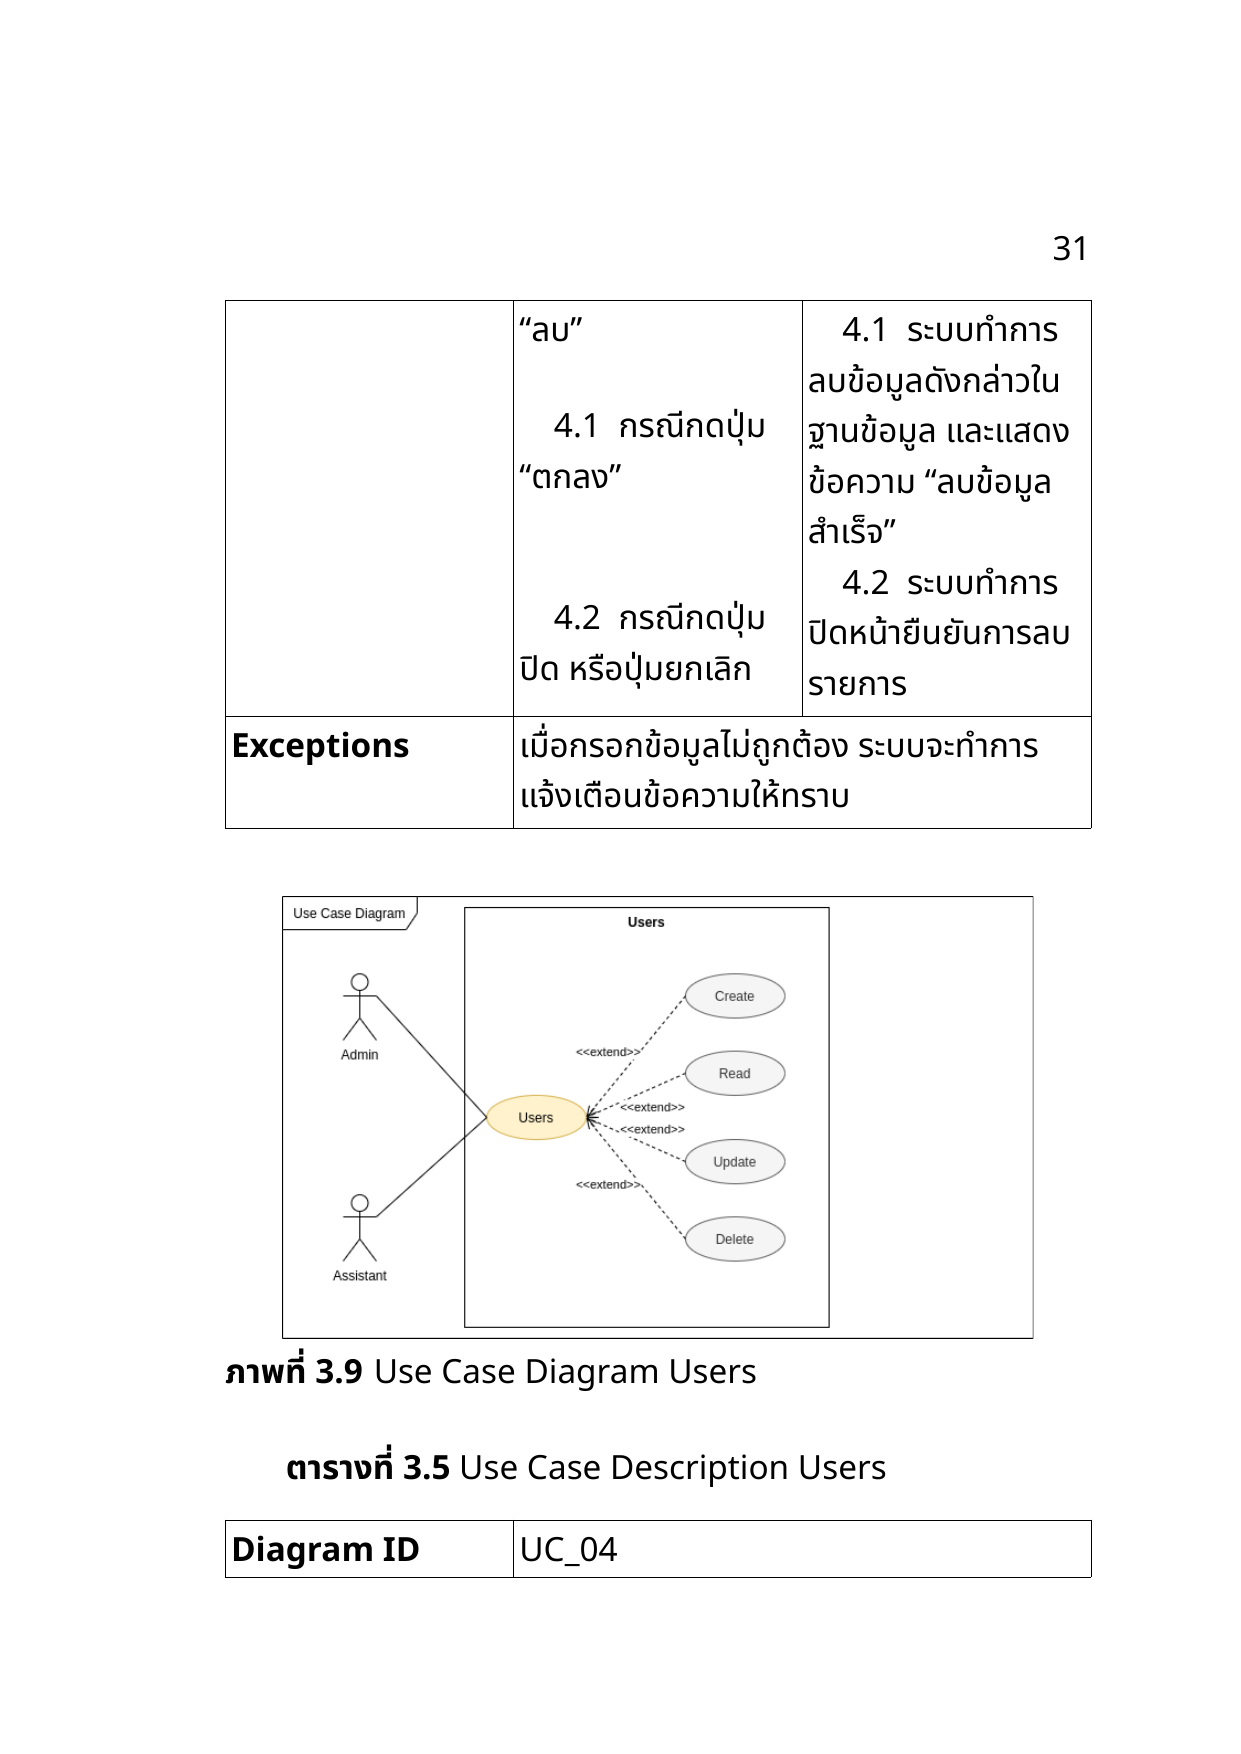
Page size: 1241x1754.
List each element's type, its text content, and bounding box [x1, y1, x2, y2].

table_header UC_04 [514, 1521, 1091, 1577]
table_cell เมื่อกรอกข้อมูลไม่ถูกต้อง ระบบจะทำการแจ้งเตือนข้อความให้ทราบ [514, 717, 1091, 828]
table_cell [226, 301, 513, 716]
table_cell “ลบ” 4.1 กรณีกดปุ่ม “ตกลง” 4.2 กรณีกดปุ่มปิด หรือปุ่มยกเลิก [514, 301, 802, 716]
text ภาพที่ 3.9 Use Case Diagram Users [225, 1339, 1091, 1398]
table_header Diagram ID [226, 1521, 513, 1577]
text ตารางที่ 3.5 Use Case Description Users [225, 1444, 1091, 1494]
table_cell Exceptions [226, 717, 513, 828]
picture [282, 896, 1034, 1339]
table_cell 4.1 ระบบทำการลบข้อมูลดังกล่าวในฐานข้อมูล และแสดงข้อความ “ลบข้อมูลสำเร็จ” 4.2 ระบบทำการปิดหน้ายืนยันการลบรายการ [803, 301, 1091, 716]
